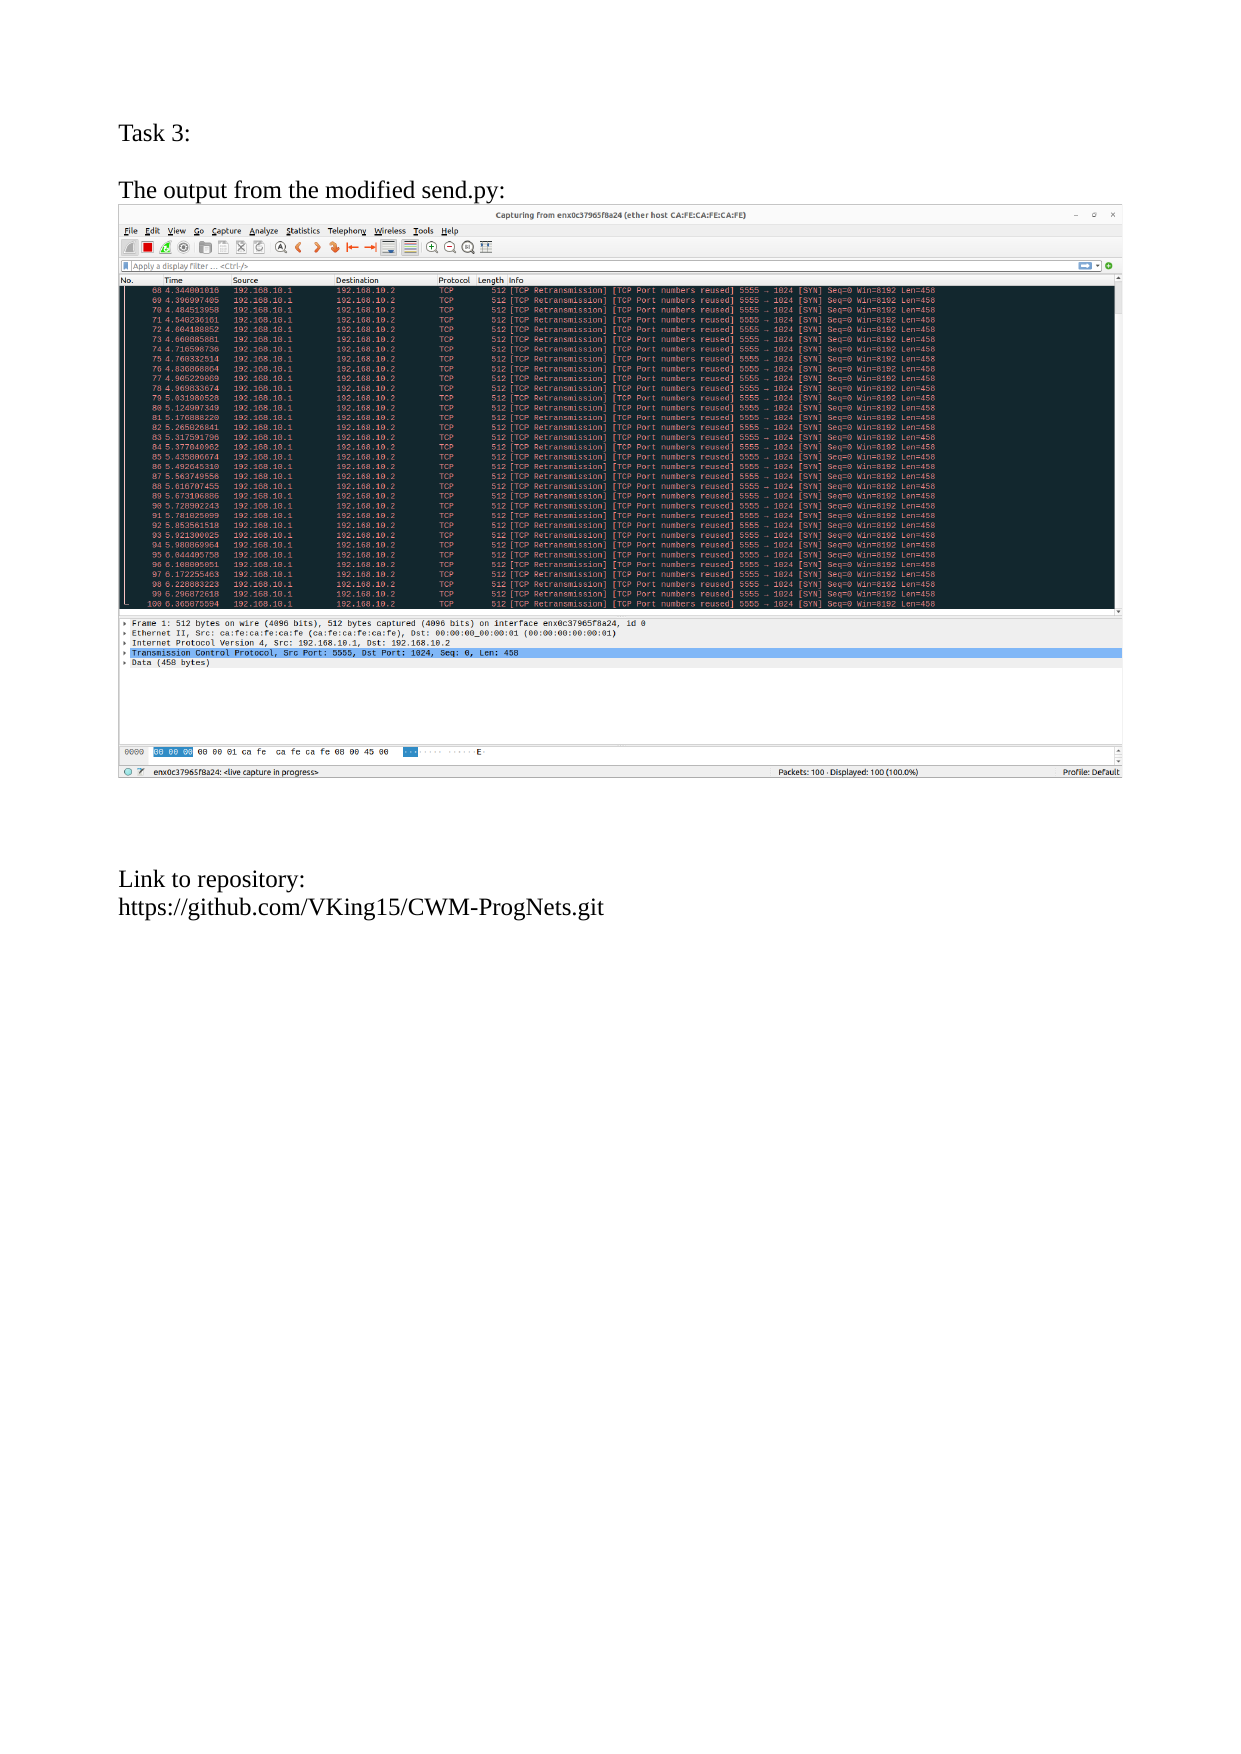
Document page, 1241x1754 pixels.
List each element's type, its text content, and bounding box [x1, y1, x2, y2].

text https://github.com/VKing15/CWM-ProgNets.git [118, 892, 1122, 921]
picture [118, 204, 1123, 778]
text Task 3: [118, 118, 1122, 147]
text The output from the modified send.py: [118, 176, 1122, 204]
text Link to repository: [118, 864, 1122, 892]
